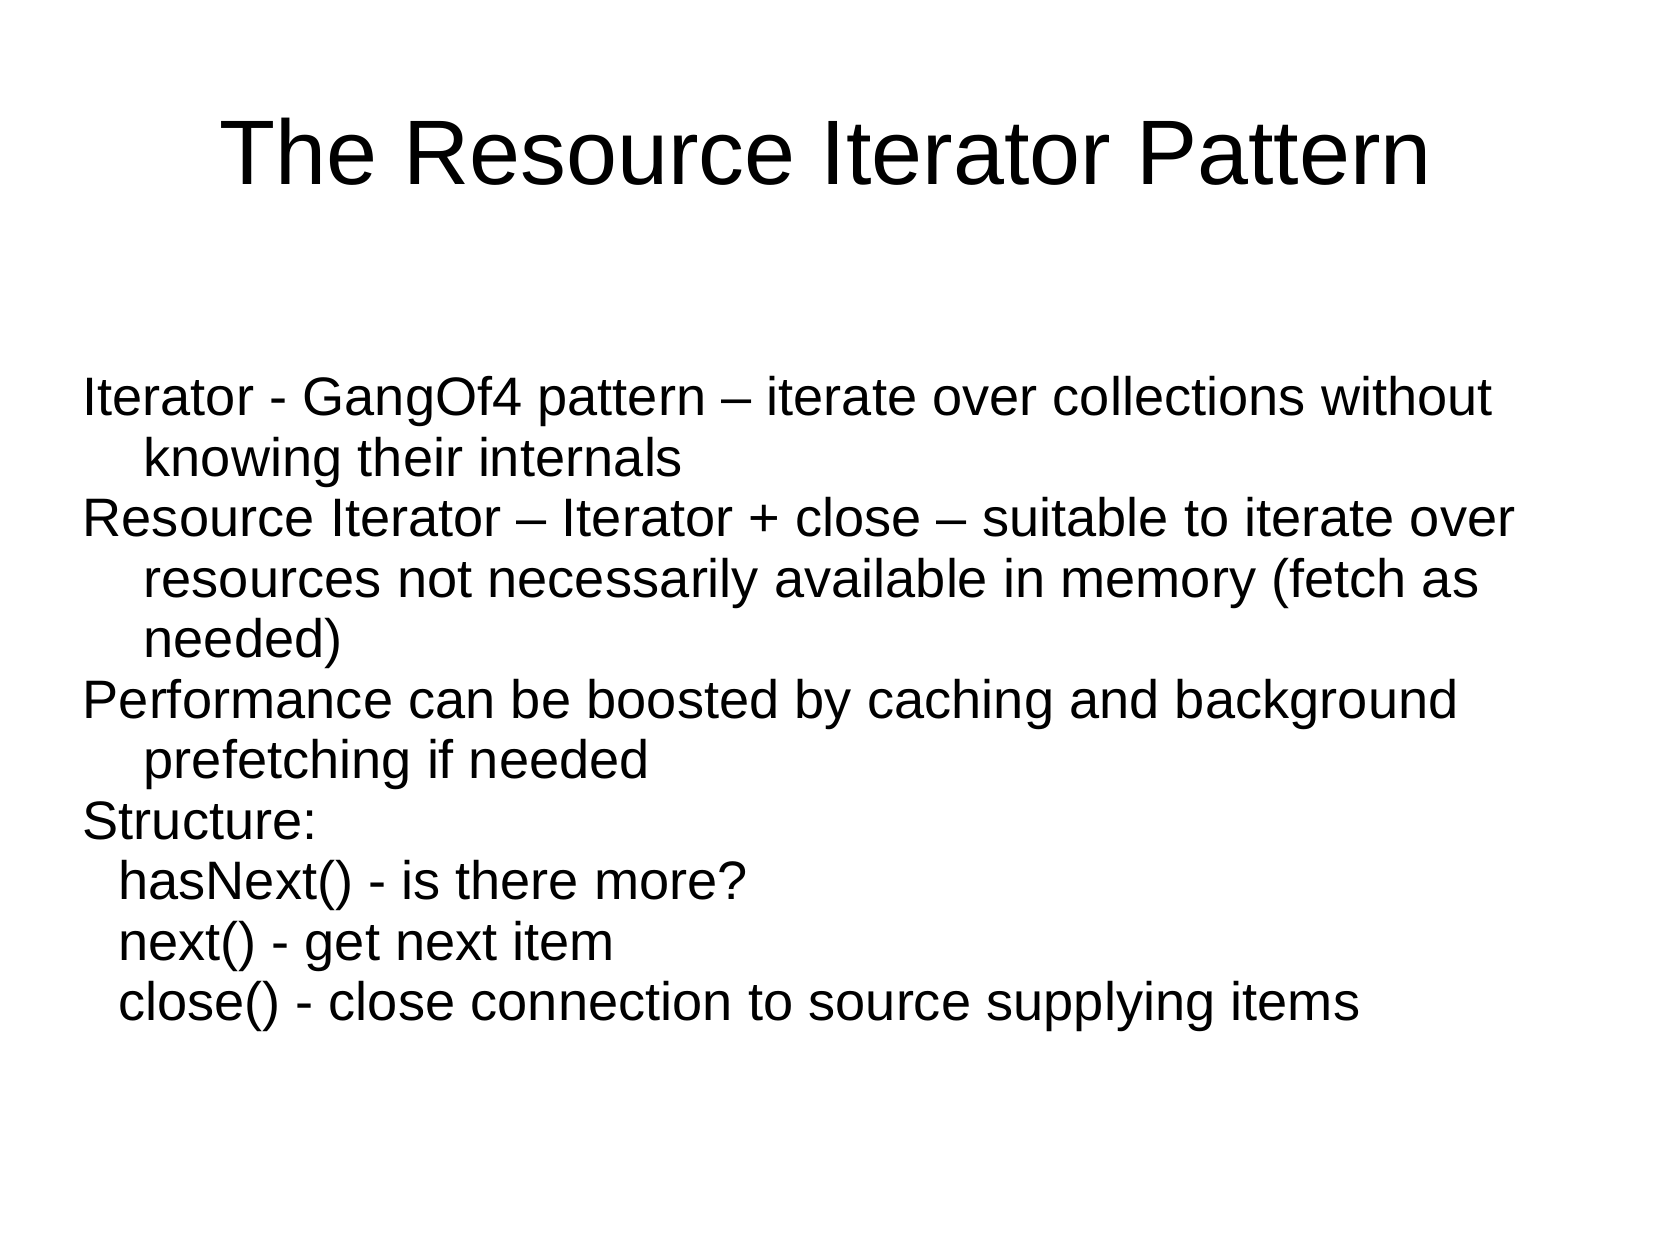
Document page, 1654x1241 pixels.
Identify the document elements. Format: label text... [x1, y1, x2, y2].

subtitle Iterator - GangOf4 pattern – iterate over collections without knowing their internals Resource Iterator – Iterator + close – suitable to iterate over resources not necessarily available in memory (fetch as needed) Performance can be boosted by caching and background prefetching if needed Structure: hasNext() - is there more? next() - get next item close() - close connection to source supplying items [82, 297, 1571, 1102]
title The Resource Iterator Pattern [82, 49, 1571, 257]
